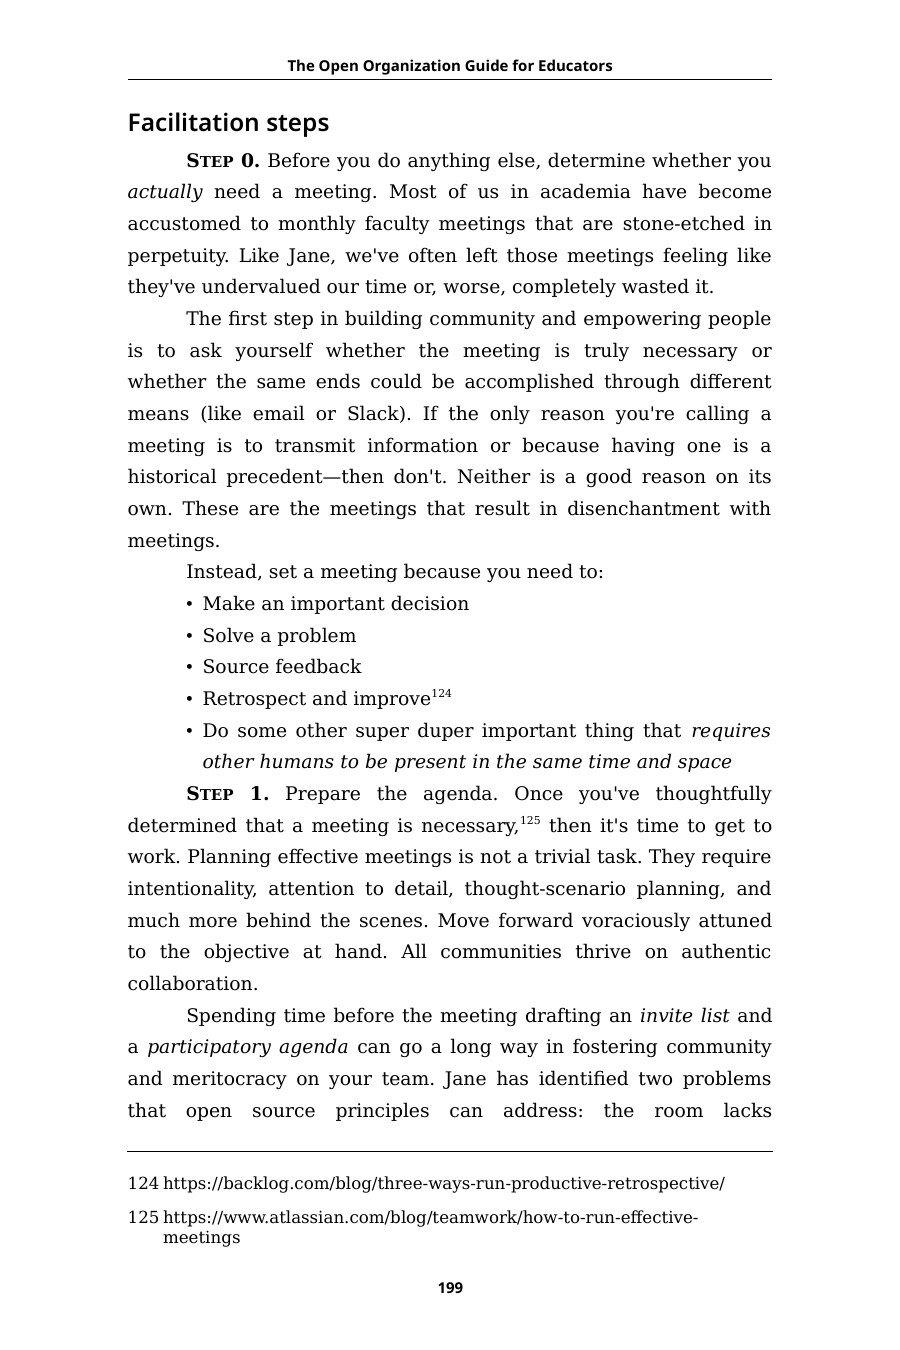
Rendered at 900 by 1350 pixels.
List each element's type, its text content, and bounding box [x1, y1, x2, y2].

text The first step in building community and empowering people is to ask yourself whether the meeting is truly necessary or whether the same ends could be accomplished through different means (like email or Slack). If the only reason you're calling a meeting is to transmit information or because having one is a historical precedent—then don't. Neither is a good reason on its own. These are the meetings that result in disenchantment with meetings. [127, 308, 772, 552]
text Spending time before the meeting drafting an invite list and a participatory agenda can go a long way in fostering community and meritocracy on your team. Jane has identified two problems that open source principles can address: the room lacks [127, 1005, 772, 1122]
subtitle Facilitation steps [127, 109, 772, 137]
list https://backlog.com/blog/three-ways-run-productive-retrospective/ [127, 1174, 772, 1193]
text Step 1. Prepare the agenda. Once you've thoughtfully determined that a meeting is necessary, then it's time to get to work. Planning effective meetings is not a trivial task. They require intentionality, attention to detail, thought-scenario planning, and much more behind the scenes. Move forward voraciously attuned to the objective at hand. All communities thrive on authentic collaboration. [127, 783, 772, 995]
list Retrospect and improve [186, 688, 772, 710]
list Source feedback [186, 656, 772, 678]
text https://www.atlassian.com/blog/teamwork/how-to-run-effective-meetings [127, 1208, 772, 1247]
text Instead, set a meeting because you need to: [127, 561, 772, 583]
list Make an important decision [186, 593, 772, 615]
list Solve a problem [186, 625, 772, 647]
text Step 0. Before you do anything else, determine whether you actually need a meeting. Most of us in academia have become accustomed to monthly faculty meetings that are stone-etched in perpetuity. Like Jane, we've often left those meetings feeling like they've undervalued our time or, worse, completely wasted it. [127, 149, 772, 298]
list Do some other super duper important thing that requires other humans to be present in the same time and space [186, 720, 772, 773]
